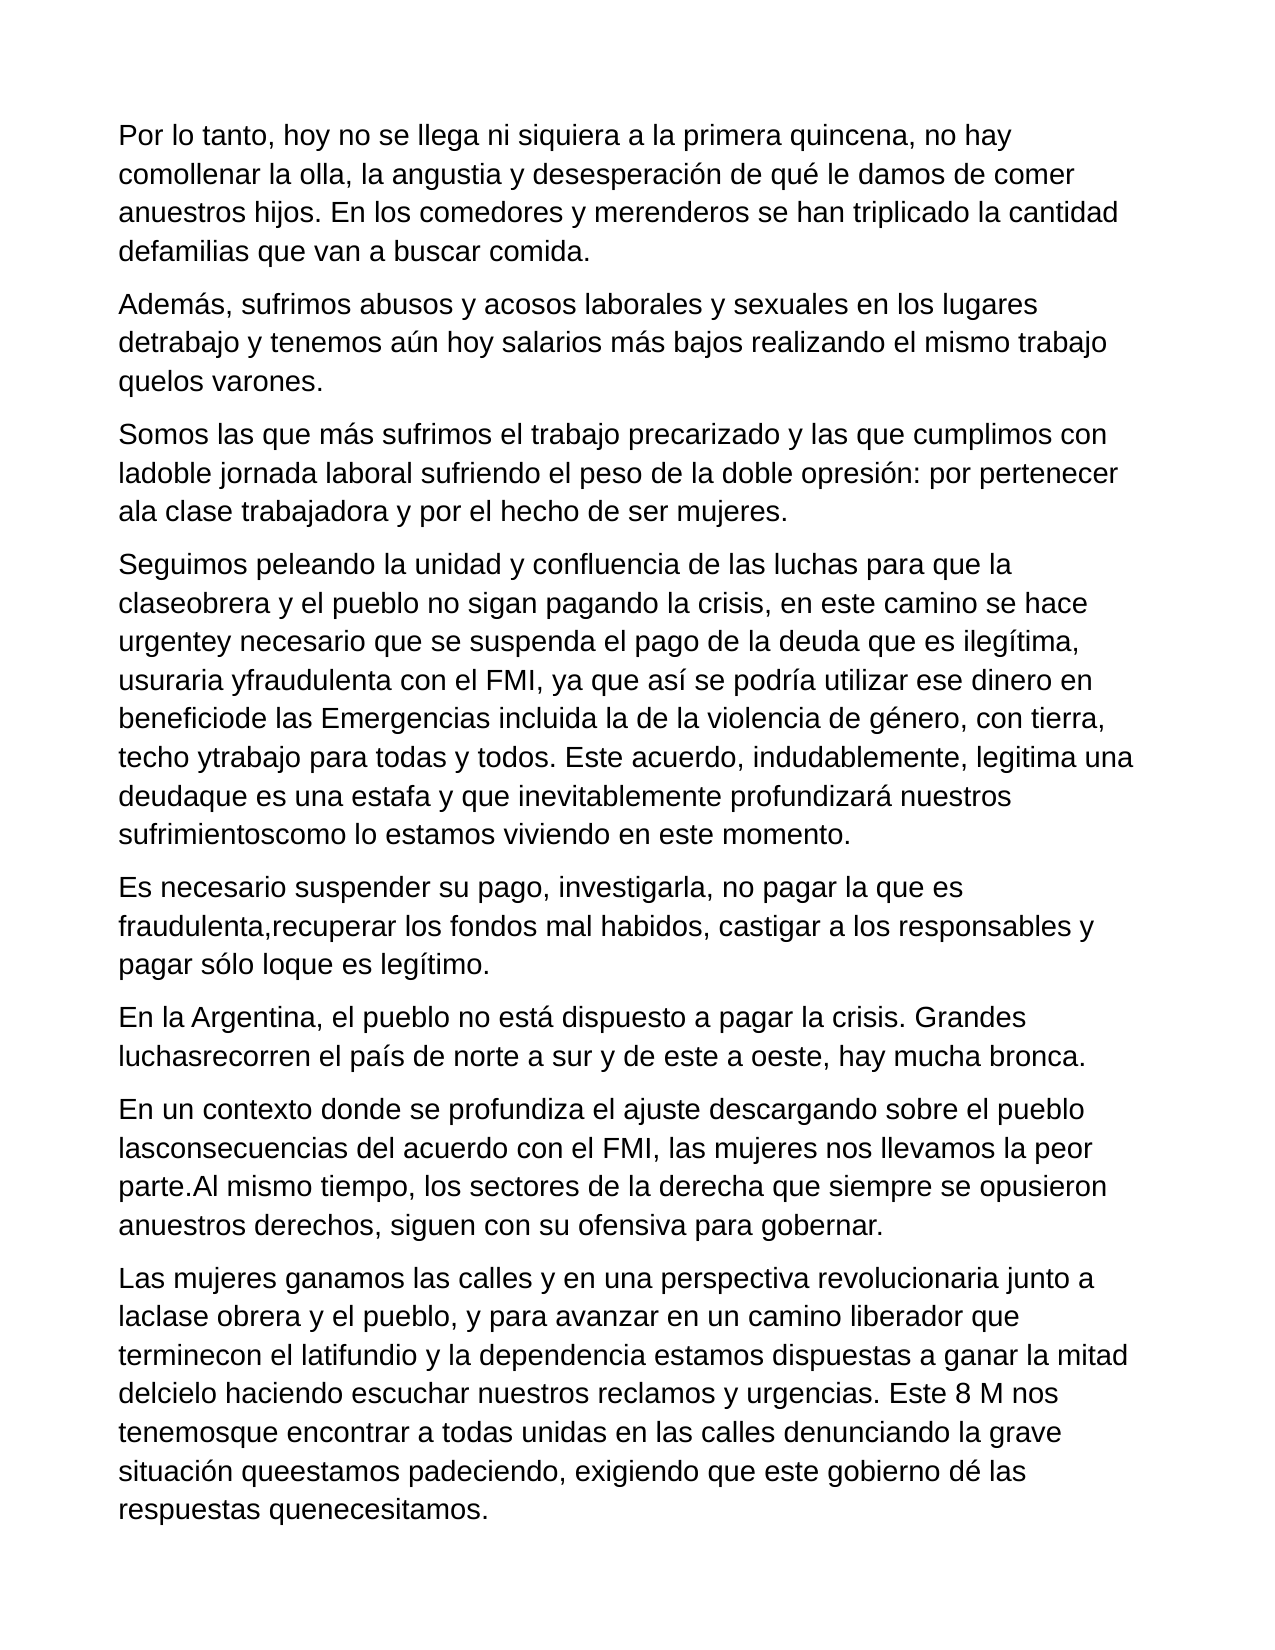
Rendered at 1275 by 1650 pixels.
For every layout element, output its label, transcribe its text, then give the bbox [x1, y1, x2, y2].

text Seguimos peleando la unidad y confluencia de las luchas para que la claseobrera y el pueblo no sigan pagando la crisis, en este camino se hace urgentey necesario que se suspenda el pago de la deuda que es ilegítima, usuraria yfraudulenta con el FMI, ya que así se podría utilizar ese dinero en beneficiode las Emergencias incluida la de la violencia de género, con tierra, techo ytrabajo para todas y todos. Este acuerdo, indudablemente, legitima una deudaque es una estafa y que inevitablemente profundizará nuestros sufrimientoscomo lo estamos viviendo en este momento. [118, 547, 1157, 851]
text En la Argentina, el pueblo no está dispuesto a pagar la crisis. Grandes luchasrecorren el país de norte a sur y de este a oeste, hay mucha bronca. [118, 1000, 1157, 1072]
text Somos las que más sufrimos el trabajo precarizado y las que cumplimos con ladoble jornada laboral sufriendo el peso de la doble opresión: por pertenecer ala clase trabajadora y por el hecho de ser mujeres. [118, 417, 1157, 528]
text Además, sufrimos abusos y acosos laborales y sexuales en los lugares detrabajo y tenemos aún hoy salarios más bajos realizando el mismo trabajo quelos varones. [118, 287, 1157, 397]
text Es necesario suspender su pago, investigarla, no pagar la que es fraudulenta,recuperar los fondos mal habidos, castigar a los responsables y pagar sólo loque es legítimo. [118, 870, 1157, 981]
text Las mujeres ganamos las calles y en una perspectiva revolucionaria junto a laclase obrera y el pueblo, y para avanzar en un camino liberador que terminecon el latifundio y la dependencia estamos dispuestas a ganar la mitad delcielo haciendo escuchar nuestros reclamos y urgencias. Este 8 M nos tenemosque encontrar a todas unidas en las calles denunciando la grave situación queestamos padeciendo, exigiendo que este gobierno dé las respuestas quenecesitamos. [118, 1261, 1157, 1526]
text Por lo tanto, hoy no se llega ni siquiera a la primera quincena, no hay comollenar la olla, la angustia y desesperación de qué le damos de comer anuestros hijos. En los comedores y merenderos se han triplicado la cantidad defamilias que van a buscar comida. [118, 118, 1157, 267]
text En un contexto donde se profundiza el ajuste descargando sobre el pueblo lasconsecuencias del acuerdo con el FMI, las mujeres nos llevamos la peor parte.Al mismo tiempo, los sectores de la derecha que siempre se opusieron anuestros derechos, siguen con su ofensiva para gobernar. [118, 1092, 1157, 1241]
